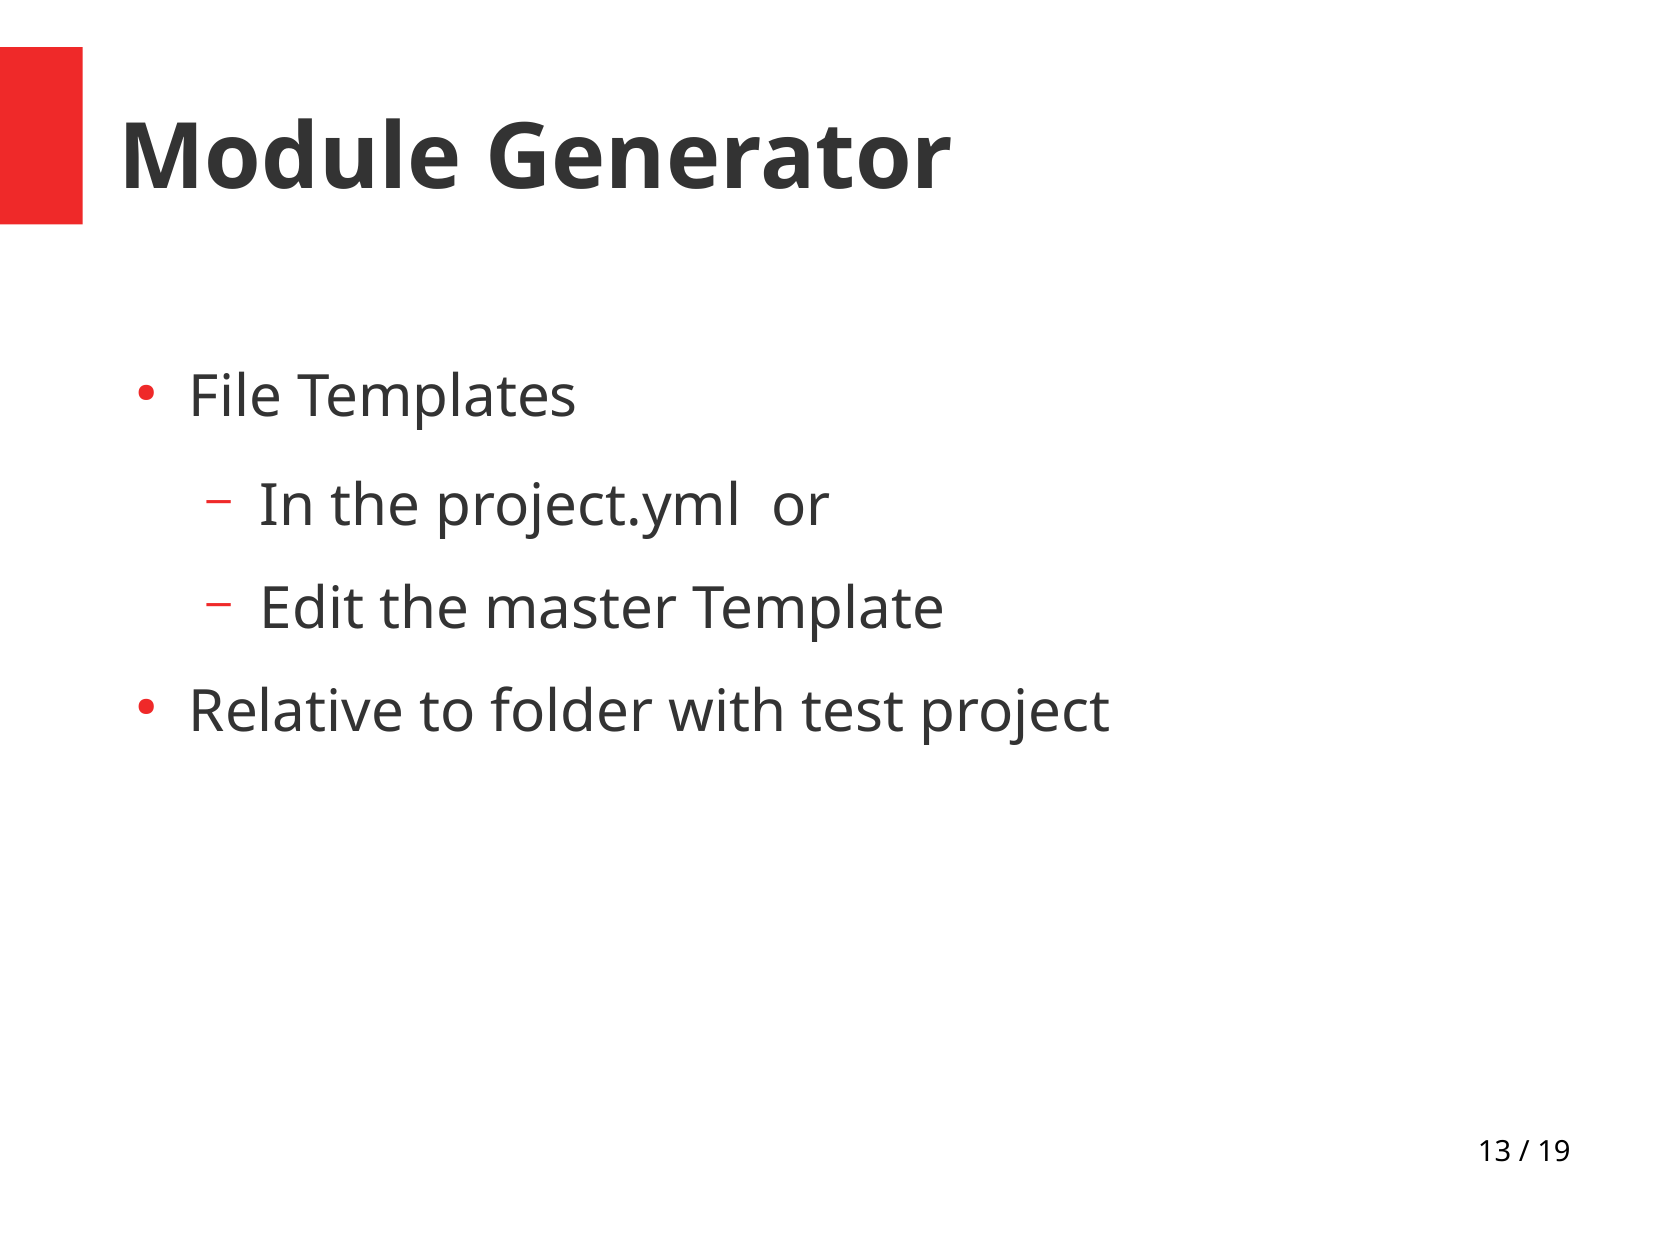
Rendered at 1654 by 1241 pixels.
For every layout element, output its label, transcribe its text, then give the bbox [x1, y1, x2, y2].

list File Templates In the project.yml or Edit the master Template Relative to folder with test project [118, 354, 1536, 1074]
title Module Generator [118, 49, 1571, 257]
